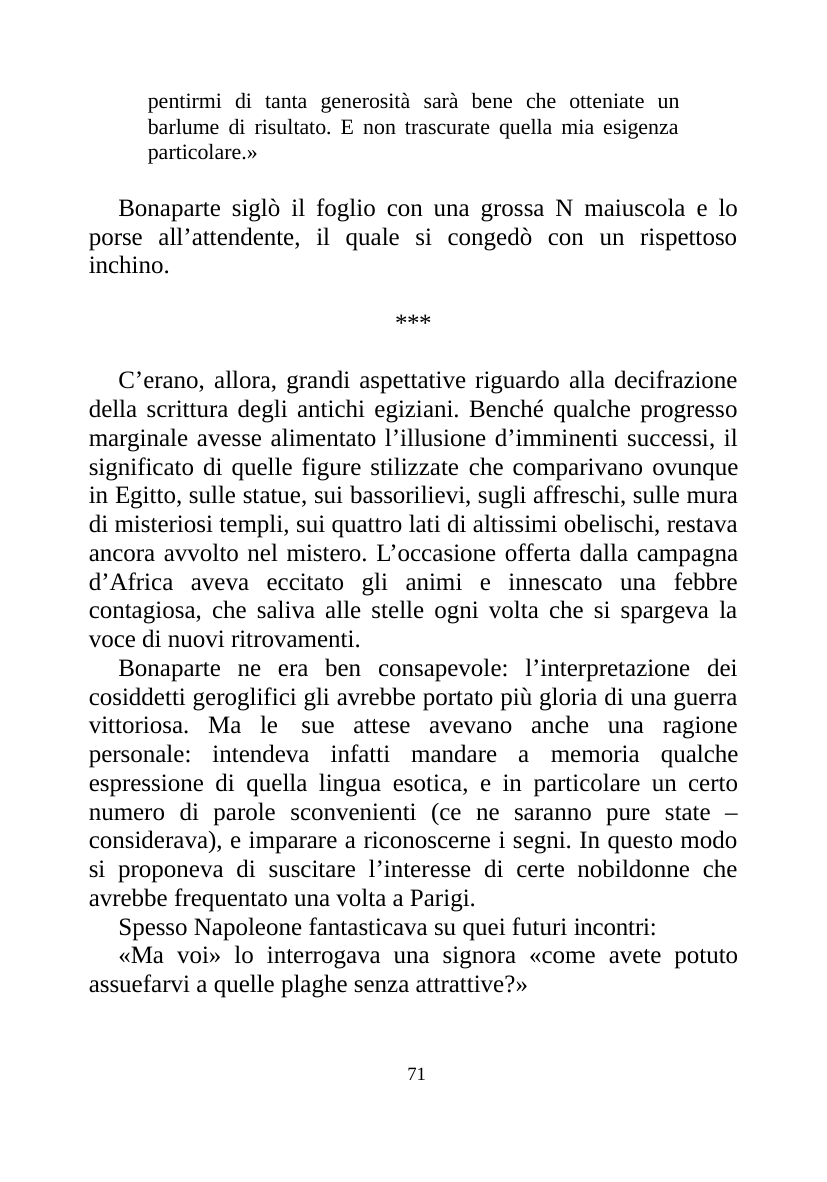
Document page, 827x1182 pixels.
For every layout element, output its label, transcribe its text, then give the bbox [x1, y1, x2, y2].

text *** [88, 308, 738, 337]
text «Ma voi» lo interrogava una signora «come avete potuto assuefarvi a quelle plaghe senza attrattive?» [88, 940, 738, 998]
text C’erano, allora, grandi aspettative riguardo alla decifrazione della scrittura degli antichi egiziani. Benché qualche progresso marginale avesse alimentato l’illusione d’imminenti successi, il significato di quelle figure stilizzate che comparivano ovunque in Egitto, sulle statue, sui bassorilievi, sugli affreschi, sulle mura di misteriosi templi, sui quattro lati di altissimi obelischi, restava ancora avvolto nel mistero. L’occasione offerta dalla campagna d’Africa aveva eccitato gli animi e innescato una febbre contagiosa, che saliva alle stelle ogni volta che si spargeva la voce di nuovi ritrovamenti. [88, 365, 738, 653]
text Bonaparte siglò il foglio con una grossa N maiuscola e lo porse all’attendente, il quale si congedò con un rispettoso inchino. [88, 193, 738, 279]
text Spesso Napoleone fantasticava su quei futuri incontri: [88, 912, 738, 940]
text pentirmi di tanta generosità sarà bene che otteniate un barlume di risultato. E non trascurate quella mia esigenza particolare.» [148, 88, 679, 164]
text Bonaparte ne era ben consapevole: l’interpretazione dei cosiddetti geroglifici gli avrebbe portato più gloria di una guerra vittoriosa. Ma le sue attese avevano anche una ragione personale: intendeva infatti mandare a memoria qualche espressione di quella lingua esotica, e in particolare un certo numero di parole sconvenienti (ce ne saranno pure state ‒ considerava), e imparare a riconoscerne i segni. In questo modo si proponeva di suscitare l’interesse di certe nobildonne che avrebbe frequentato una volta a Parigi. [88, 653, 738, 912]
